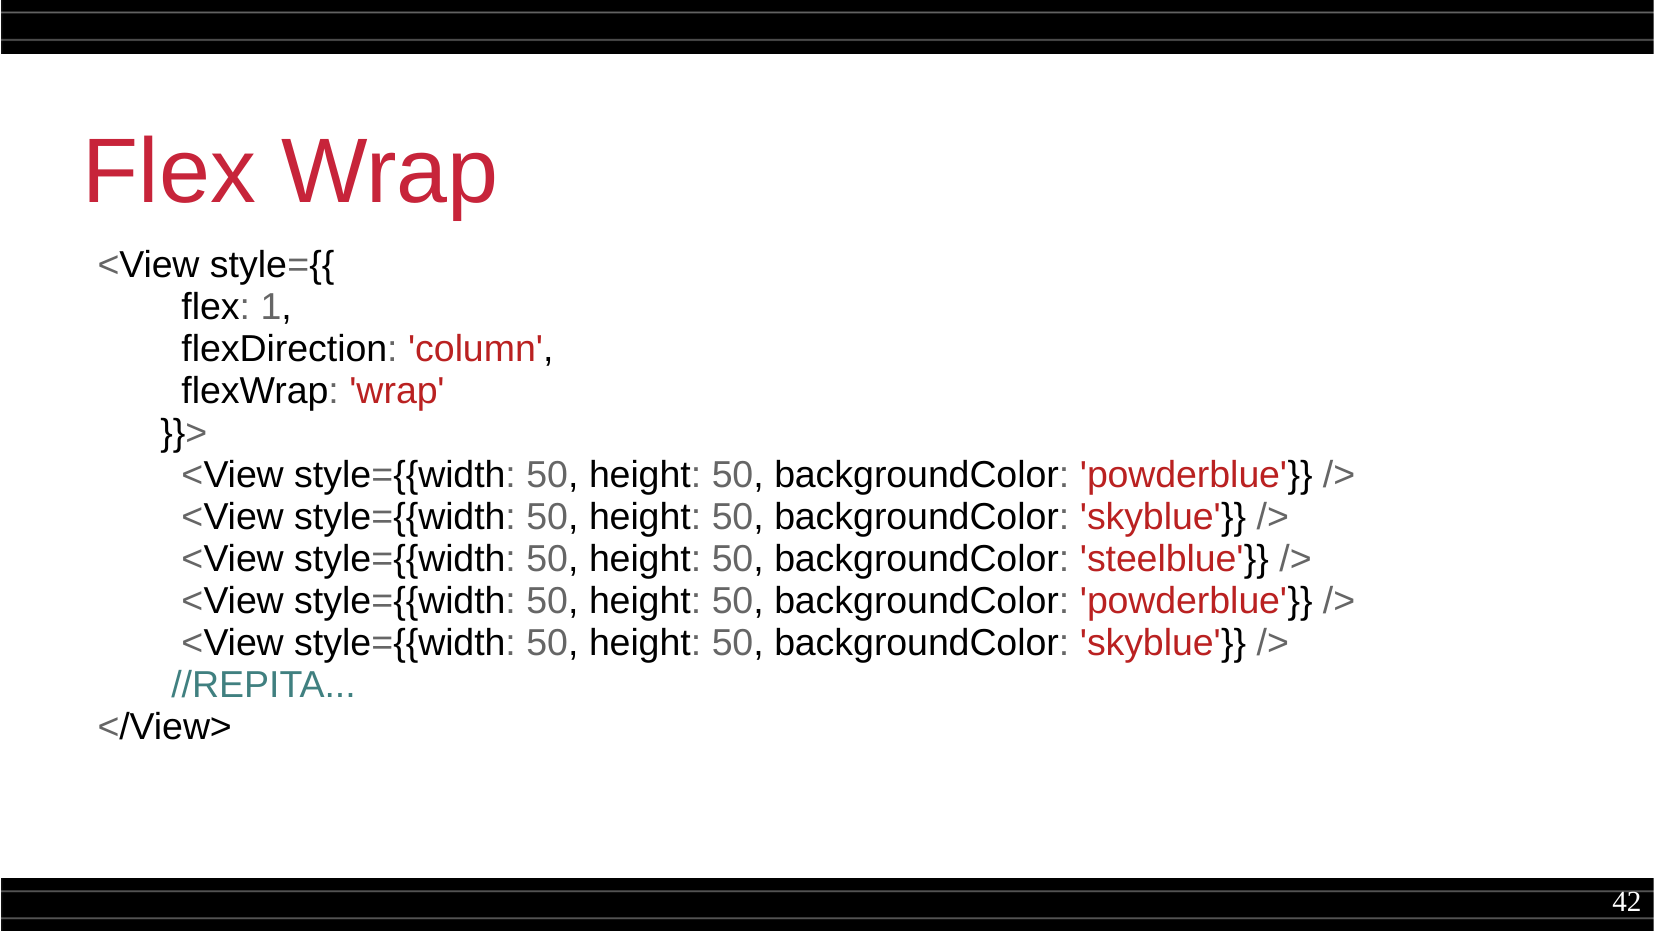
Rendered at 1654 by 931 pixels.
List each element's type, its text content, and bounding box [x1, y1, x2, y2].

picture [1, 0, 1654, 54]
text_box <View style={{ flex: 1, flexDirection: 'column', flexWrap: 'wrap' }}> <View style={{width: 50, height: 50, backgroundColor: 'powderblue'}} /> <View style={{width: 50, height: 50, backgroundColor: 'skyblue'}} /> <View style={{width: 50, height: 50, backgroundColor: 'steelblue'}} /> <View style={{width: 50, height: 50, backgroundColor: 'powderblue'}} /> <View style={{width: 50, height: 50, backgroundColor: 'skyblue'}} /> //REPITA... </View> [82, 236, 1453, 755]
picture [1, 878, 1654, 931]
title Flex Wrap [82, 92, 1571, 249]
